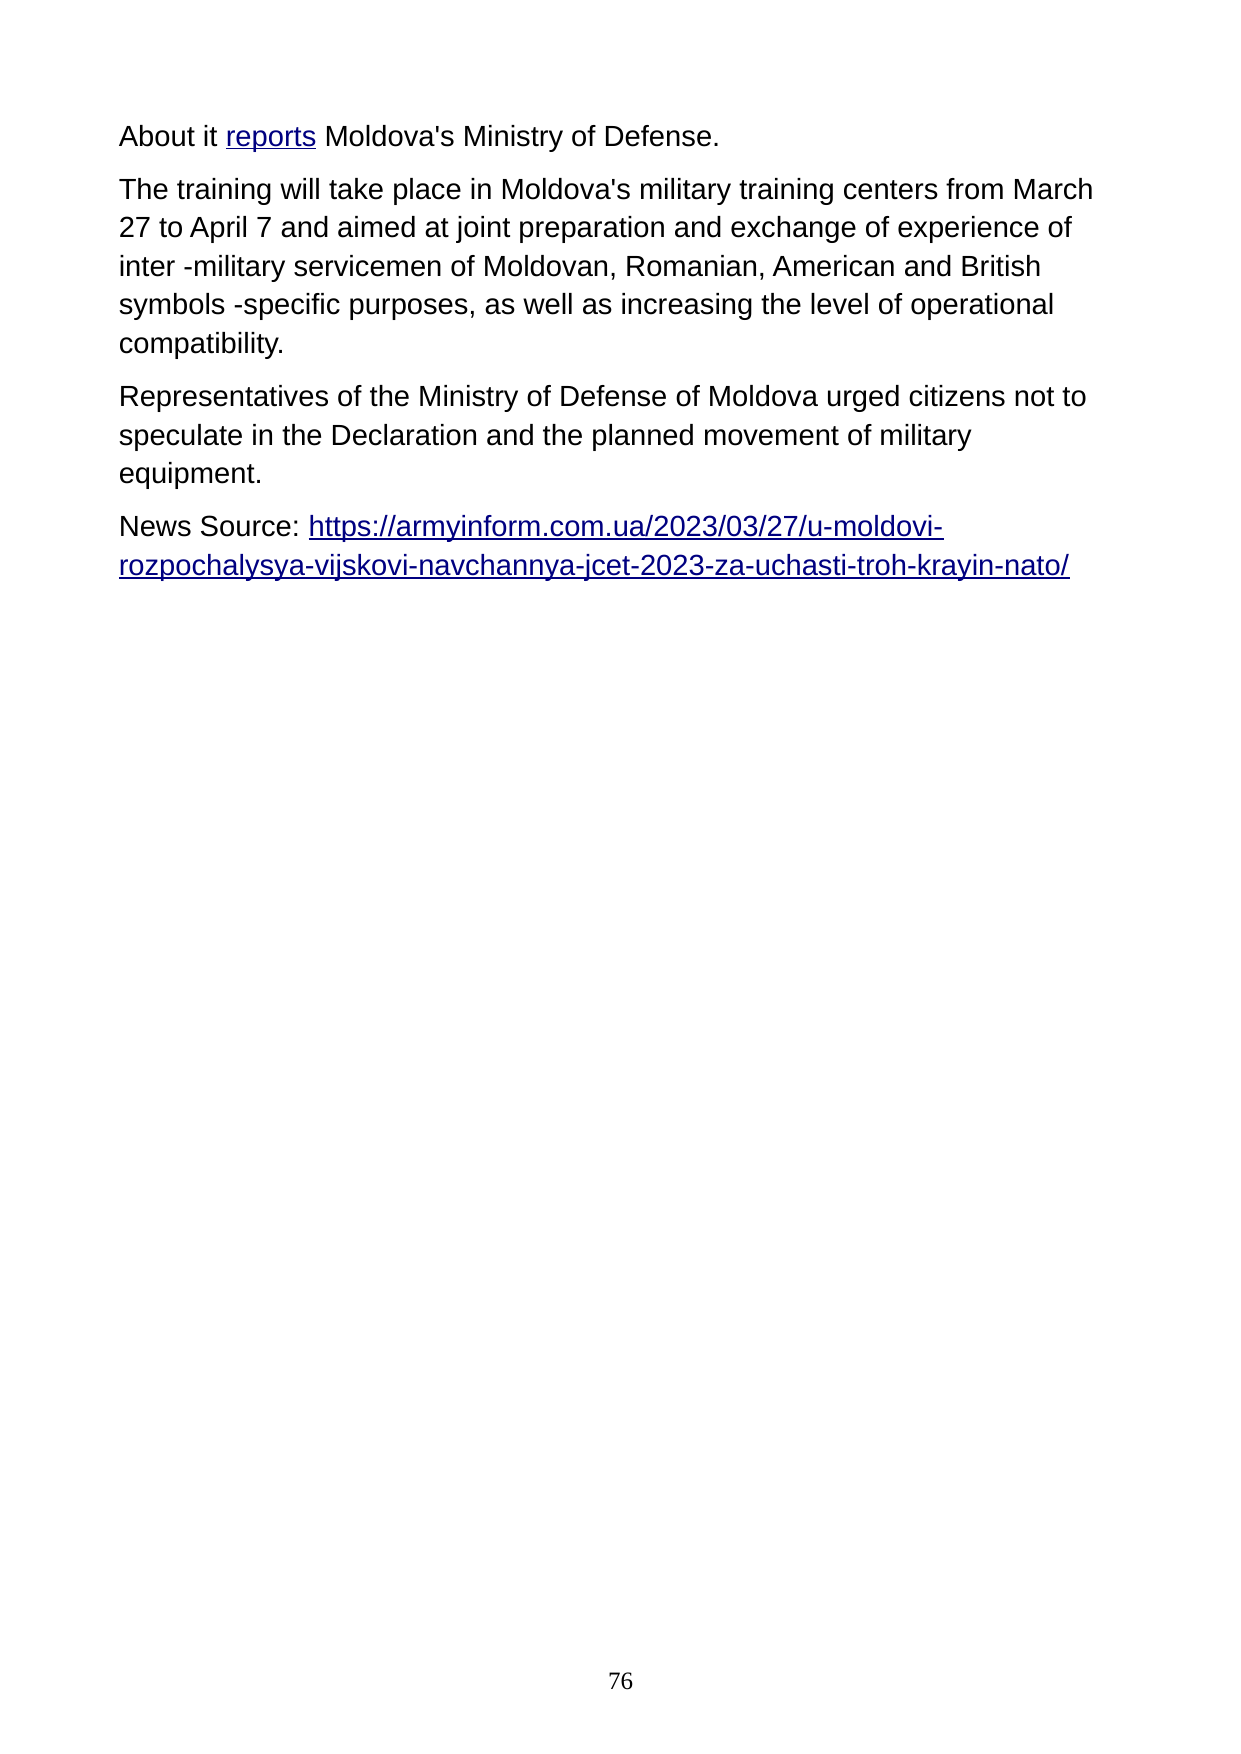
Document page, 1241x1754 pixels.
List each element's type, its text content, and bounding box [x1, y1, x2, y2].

text News Source: https://armyinform.com.ua/2023/03/27/u-moldovi-rozpochalysya-vijskovi-navchannya-jcet-2023-za-uchasti-troh-krayin-nato/ [118, 509, 1122, 581]
text The training will take place in Moldova's military training centers from March 27 to April 7 and aimed at joint preparation and exchange of experience of inter -military servicemen of Moldovan, Romanian, American and British symbols -specific purposes, as well as increasing the level of operational compatibility. [118, 172, 1122, 359]
text About it reports Moldova's Ministry of Defense. [118, 118, 1122, 152]
text Representatives of the Ministry of Defense of Moldova urged citizens not to speculate in the Declaration and the planned movement of military equipment. [118, 379, 1122, 489]
